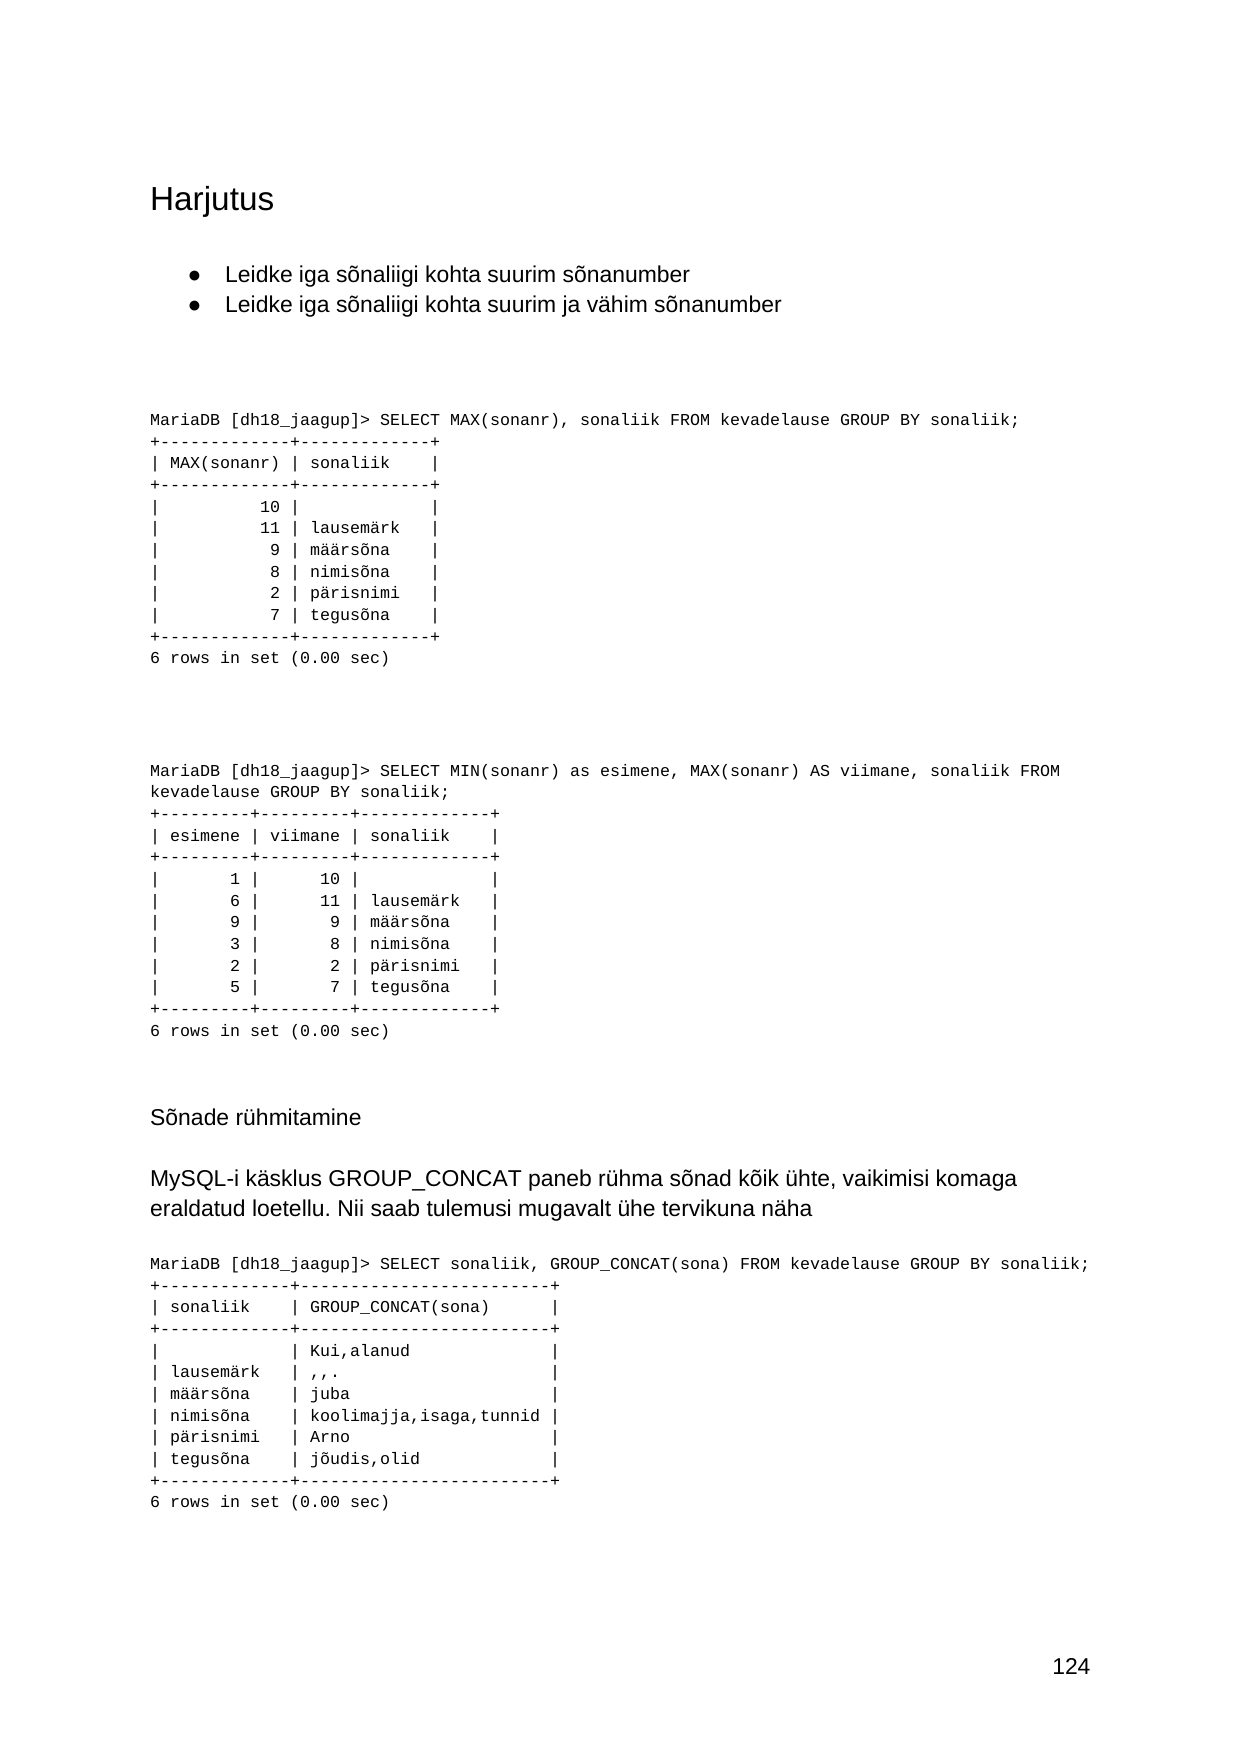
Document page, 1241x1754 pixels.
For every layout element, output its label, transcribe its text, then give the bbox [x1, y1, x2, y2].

text | 6 | 11 | lausemärk | [150, 892, 1090, 911]
text 6 rows in set (0.00 sec) [150, 1494, 1090, 1513]
text | 9 | määrsõna | [150, 542, 1090, 561]
text | 8 | nimisõna | [150, 563, 1090, 582]
text 6 rows in set (0.00 sec) [150, 1022, 1090, 1041]
list Leidke iga sõnaliigi kohta suurim ja vähim sõnanumber [187, 291, 1090, 317]
text +-------------+-------------+ [150, 477, 1090, 496]
text +---------+---------+-------------+ [150, 849, 1090, 868]
text MariaDB [dh18_jaagup]> SELECT sonaliik, GROUP_CONCAT(sona) FROM kevadelause GROUP BY sonaliik; [150, 1255, 1090, 1274]
text +---------+---------+-------------+ [150, 1001, 1090, 1019]
text | 9 | 9 | määrsõna | [150, 914, 1090, 933]
text | | Kui,alanud | [150, 1342, 1090, 1361]
subtitle Harjutus [150, 179, 1090, 218]
text 6 rows in set (0.00 sec) [150, 650, 1090, 669]
text | tegusõna | jõudis,olid | [150, 1450, 1090, 1469]
text | 7 | tegusõna | [150, 607, 1090, 626]
text +-------------+-------------------------+ [150, 1320, 1090, 1339]
text | lausemärk | ,,. | [150, 1364, 1090, 1383]
text | 2 | pärisnimi | [150, 585, 1090, 604]
text | esimene | viimane | sonaliik | [150, 827, 1090, 846]
text +-------------+-------------+ [150, 628, 1090, 647]
text +-------------+-------------+ [150, 433, 1090, 452]
text | 3 | 8 | nimisõna | [150, 936, 1090, 954]
text | MAX(sonanr) | sonaliik | [150, 455, 1090, 474]
text +---------+---------+-------------+ [150, 806, 1090, 824]
text MySQL-i käsklus GROUP_CONCAT paneb rühma sõnad kõik ühte, vaikimisi komaga eraldatud loetellu. Nii saab tulemusi mugavalt ühe tervikuna näha [150, 1165, 1090, 1221]
text | nimisõna | koolimajja,isaga,tunnid | [150, 1407, 1090, 1426]
text | 10 | | [150, 498, 1090, 517]
text | 2 | 2 | pärisnimi | [150, 957, 1090, 976]
text | määrsõna | juba | [150, 1385, 1090, 1404]
text | pärisnimi | Arno | [150, 1429, 1090, 1448]
text | sonaliik | GROUP_CONCAT(sona) | [150, 1299, 1090, 1318]
text +-------------+-------------------------+ [150, 1277, 1090, 1296]
text | 1 | 10 | | [150, 871, 1090, 889]
text | 5 | 7 | tegusõna | [150, 979, 1090, 998]
text MariaDB [dh18_jaagup]> SELECT MAX(sonanr), sonaliik FROM kevadelause GROUP BY sonaliik; [150, 412, 1090, 431]
text MariaDB [dh18_jaagup]> SELECT MIN(sonanr) as esimene, MAX(sonanr) AS viimane, sonaliik FROM kevadelause GROUP BY sonaliik; [150, 762, 1090, 803]
text | 11 | lausemärk | [150, 520, 1090, 539]
text Sõnade rühmitamine [150, 1104, 1090, 1131]
text +-------------+-------------------------+ [150, 1472, 1090, 1491]
list Leidke iga sõnaliigi kohta suurim sõnanumber [187, 261, 1090, 287]
